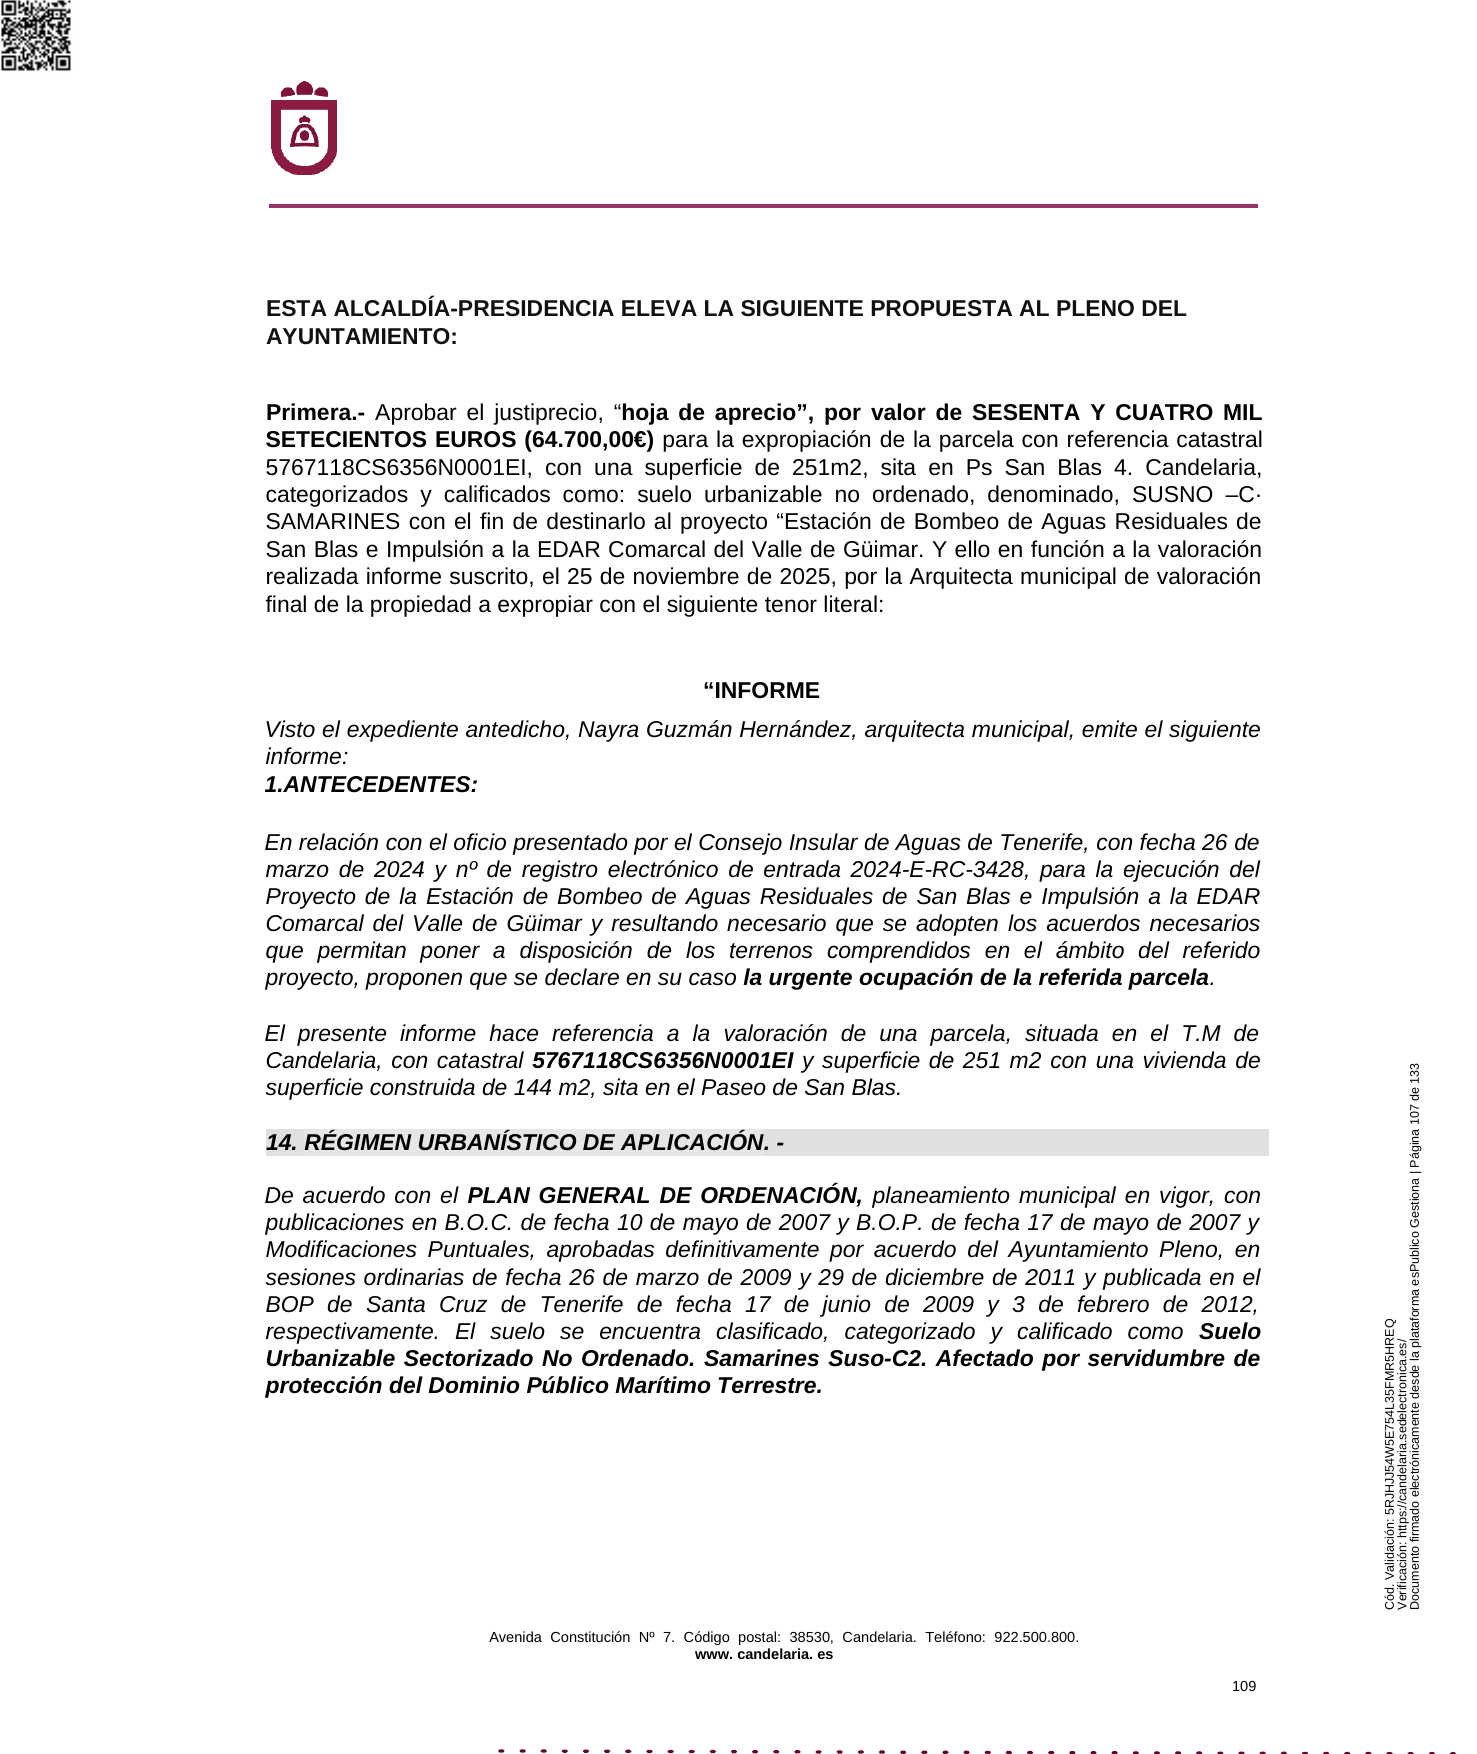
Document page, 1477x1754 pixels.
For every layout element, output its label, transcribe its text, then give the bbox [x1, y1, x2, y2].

text Primera.- Aprobar el justiprecio, “hoja de aprecio”, por valor de SESENTA Y CUATRO MIL SETECIENTOS EUROS (64.700,00€) para la expropiación de la parcela con referencia catastral 5767118CS6356N0001EI, con una superficie de 251m2, sita en Ps San Blas 4. Candelaria, categorizados y calificados como: suelo urbanizable no ordenado, denominado, SUSNO –C· SAMARINES con el fin de destinarlo al proyecto “Estación de Bombeo de Aguas Residuales de San Blas e Impulsión a la EDAR Comarcal del Valle de Güimar. Y ello en función a la valoración realizada informe suscrito, el 25 de noviembre de 2025, por la Arquitecta municipal de valoración final de la propiedad a expropiar con el siguiente tenor literal: [265, 399, 1263, 617]
text De acuerdo con el PLAN GENERAL DE ORDENACIÓN, planeamiento municipal en vigor, con publicaciones en B.O.C. de fecha 10 de mayo de 2007 y B.O.P. de fecha 17 de mayo de 2007 y Modificaciones Puntuales, aprobadas definitivamente por acuerdo del Ayuntamiento Pleno, en sesiones ordinarias de fecha 26 de marzo de 2009 y 29 de diciembre de 2011 y publicada en el BOP de Santa Cruz de Tenerife de fecha 17 de junio de 2009 y 3 de febrero de 2012, respectivamente. El suelo se encuentra clasificado, categorizado y calificado como Suelo Urbanizable Sectorizado No Ordenado. Samarines Suso-C2. Afectado por servidumbre de protección del Dominio Público Marítimo Terrestre. [264, 1182, 1263, 1398]
text 1.ANTECEDENTES: [264, 771, 1269, 797]
text Visto el expediente antedicho, Nayra Guzmán Hernández, arquitecta municipal, emite el siguiente informe: [264, 716, 1263, 770]
text ESTA ALCALDÍA-PRESIDENCIA ELEVA LA SIGUIENTE PROPUESTA AL PLENO DEL AYUNTAMIENTO: [266, 294, 1269, 349]
text El presente informe hace referencia a la valoración de una parcela, situada en el T.M de Candelaria, con catastral 5767118CS6356N0001EI y superficie de 251 m2 con una vivienda de superficie construida de 144 m2, sita en el Paseo de San Blas. [264, 1020, 1263, 1100]
subtitle 14. RÉGIMEN URBANÍSTICO DE APLICACIÓN. - [266, 1129, 1269, 1156]
subtitle “INFORME [341, 677, 1189, 704]
text En relación con el oficio presentado por el Consejo Insular de Aguas de Tenerife, con fecha 26 de marzo de 2024 y nº de registro electrónico de entrada 2024-E-RC-3428, para la ejecución del Proyecto de la Estación de Bombeo de Aguas Residuales de San Blas e Impulsión a la EDAR Comarcal del Valle de Güimar y resultando necesario que se adopten los acuerdos necesarios que permitan poner a disposición de los terrenos comprendidos en el ámbito del referido proyecto, proponen que se declare en su caso la urgente ocupación de la referida parcela. [264, 829, 1263, 990]
